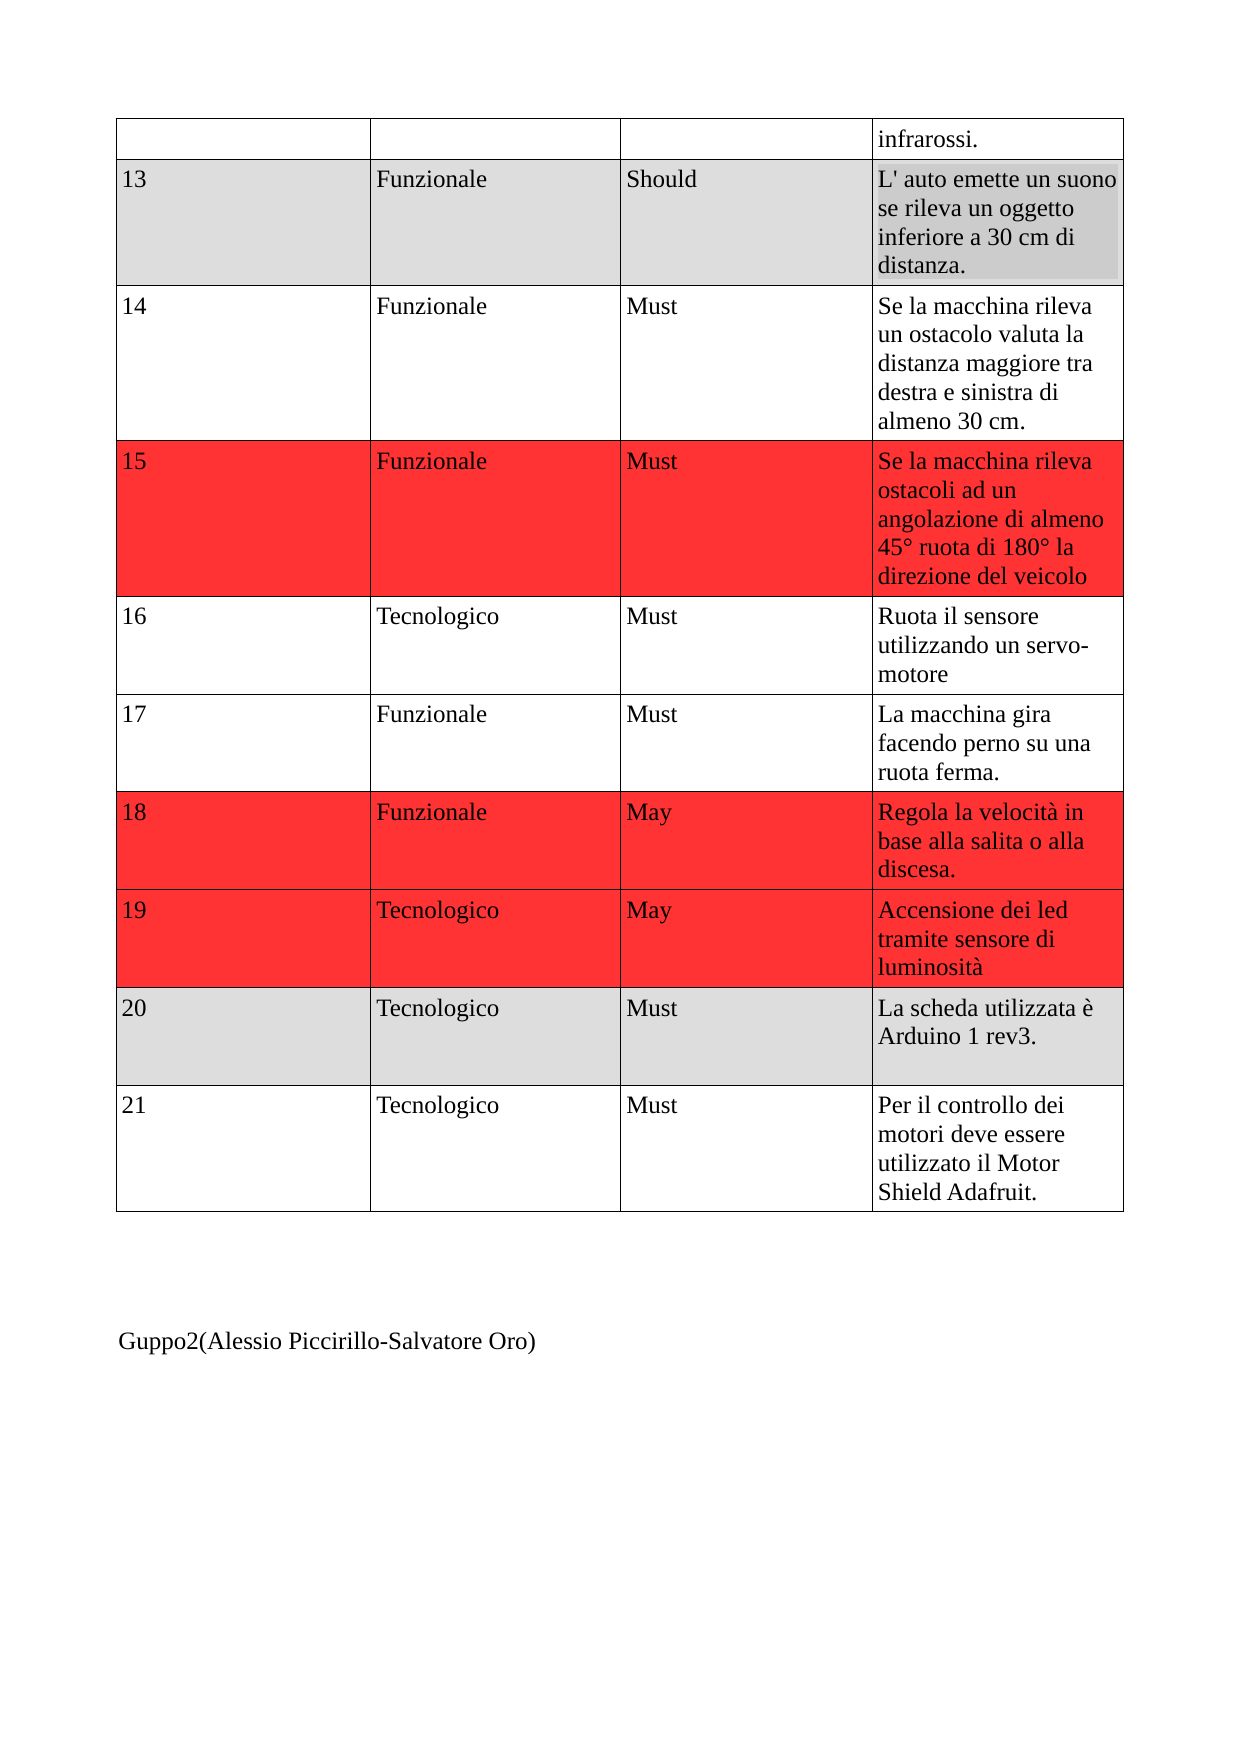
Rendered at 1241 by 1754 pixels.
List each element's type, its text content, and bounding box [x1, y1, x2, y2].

table_cell La macchina gira facendo perno su una ruota ferma. [873, 695, 1123, 791]
table_cell [621, 119, 872, 158]
table_cell Accensione dei led tramite sensore di luminosità [873, 890, 1123, 987]
table_cell L' auto emette un suono se rileva un oggetto inferiore a 30 cm di distanza. [873, 160, 1123, 285]
table_cell 18 [117, 792, 370, 889]
table_cell Tecnologico [371, 597, 620, 693]
table_cell Must [621, 441, 872, 596]
table_cell Se la macchina rileva ostacoli ad un angolazione di almeno 45° ruota di 180° la direzione del veicolo [873, 441, 1123, 596]
table_cell Per il controllo dei motori deve essere utilizzato il Motor Shield Adafruit. [873, 1086, 1123, 1211]
table_cell [117, 119, 370, 158]
table_cell Tecnologico [371, 890, 620, 987]
table_cell Must [621, 1086, 872, 1211]
table_cell Must [621, 988, 872, 1085]
table_cell 14 [117, 286, 370, 440]
table_cell Should [621, 160, 872, 285]
table_cell Ruota il sensore utilizzando un servo-motore [873, 597, 1123, 693]
table_cell 15 [117, 441, 370, 596]
table_cell 20 [117, 988, 370, 1085]
table_cell infrarossi. [873, 119, 1123, 158]
table_cell May [621, 890, 872, 987]
table_cell Must [621, 286, 872, 440]
table_cell Funzionale [371, 792, 620, 889]
table_cell Must [621, 597, 872, 693]
table_cell Funzionale [371, 441, 620, 596]
text Guppo2(Alessio Piccirillo-Salvatore Oro) [118, 1326, 1122, 1355]
table_cell 19 [117, 890, 370, 987]
table_cell 13 [117, 160, 370, 285]
table_cell May [621, 792, 872, 889]
table_cell Regola la velocità in base alla salita o alla discesa. [873, 792, 1123, 889]
table_cell Funzionale [371, 160, 620, 285]
table_cell Se la macchina rileva un ostacolo valuta la distanza maggiore tra destra e sinistra di almeno 30 cm. [873, 286, 1123, 440]
table_cell Tecnologico [371, 988, 620, 1085]
table_cell Funzionale [371, 695, 620, 791]
table_cell 21 [117, 1086, 370, 1211]
table_cell Tecnologico [371, 1086, 620, 1211]
table_cell 16 [117, 597, 370, 693]
table_cell Funzionale [371, 286, 620, 440]
table_cell [371, 119, 620, 158]
table_cell Must [621, 695, 872, 791]
table_cell 17 [117, 695, 370, 791]
table_cell La scheda utilizzata è Arduino 1 rev3. [873, 988, 1123, 1085]
